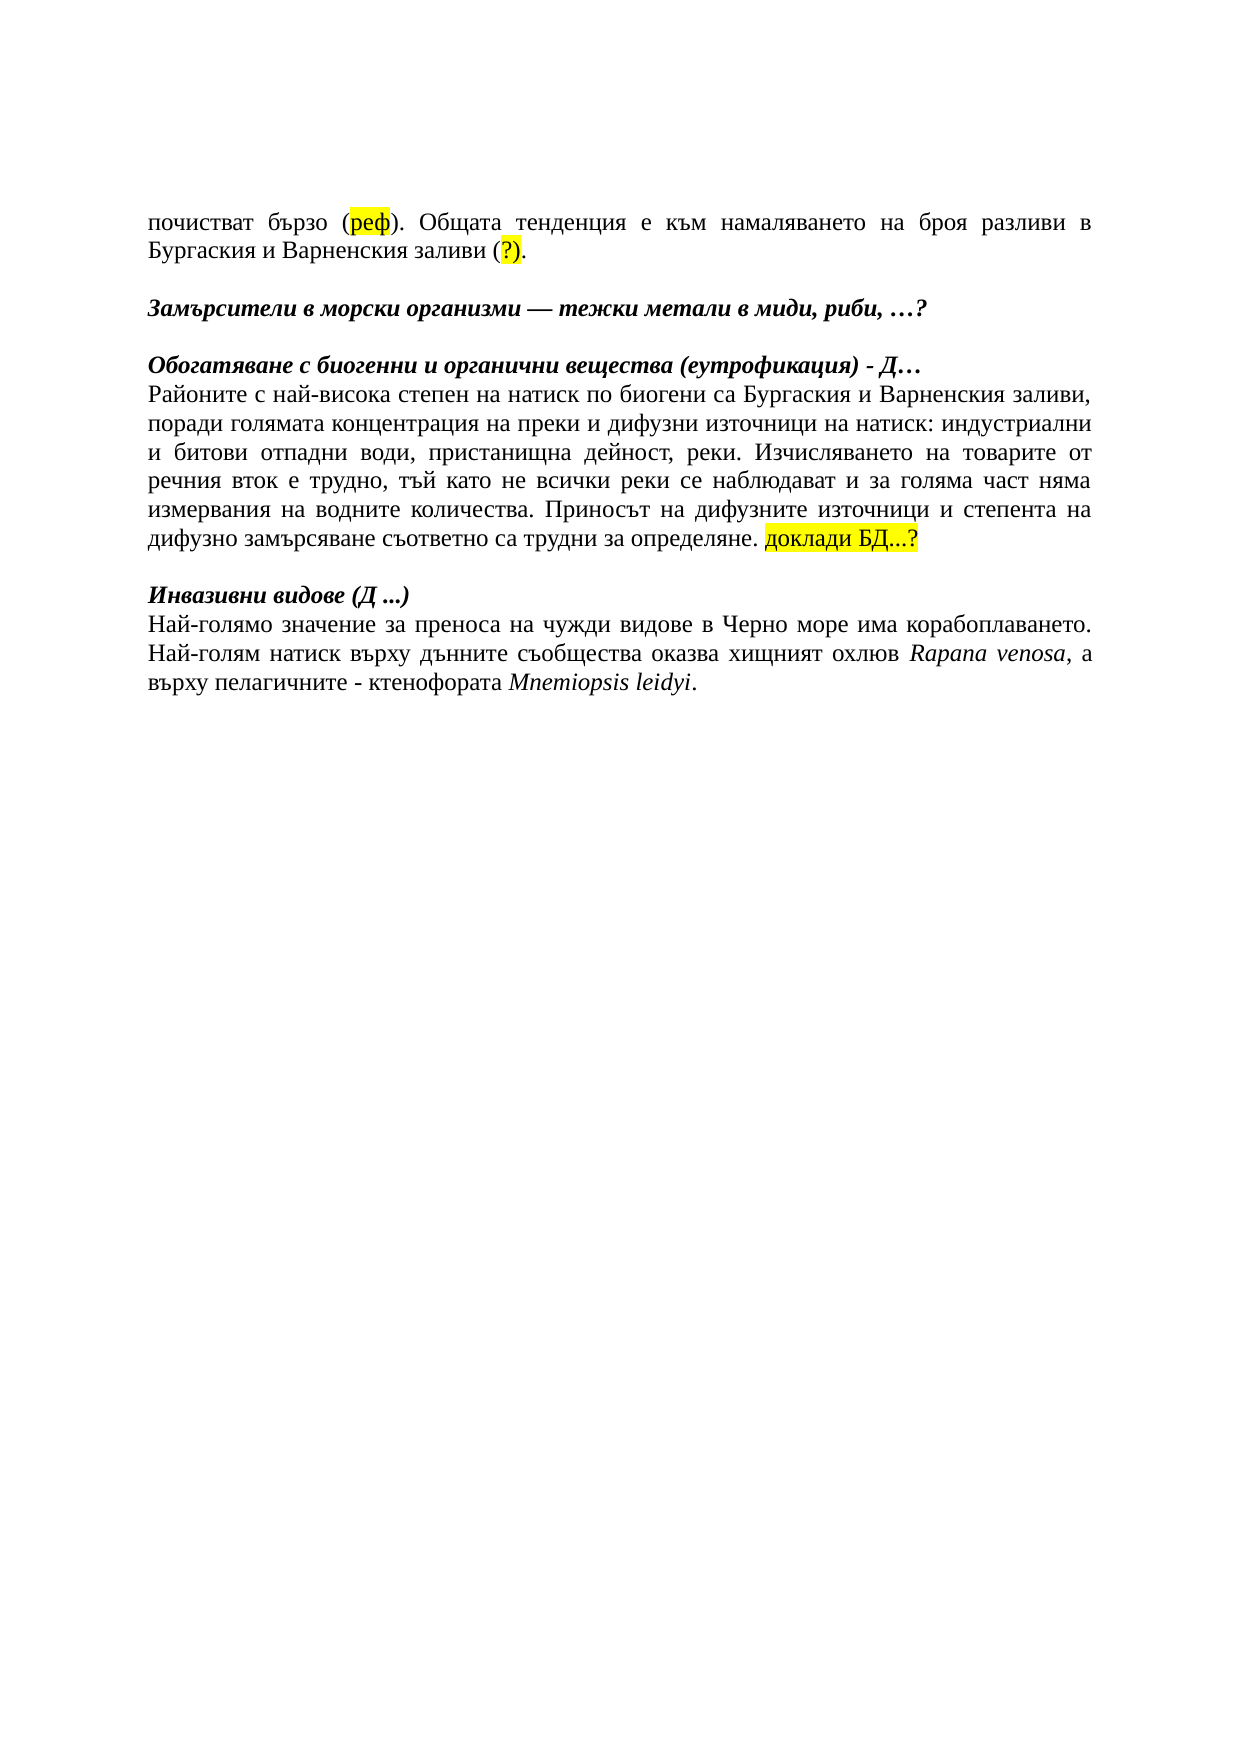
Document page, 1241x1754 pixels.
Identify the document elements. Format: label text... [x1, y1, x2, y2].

text Най-голямо значение за преноса на чужди видове в Черно море има корабоплаването. Най-голям натиск върху дънните съобщества оказва хищният охлюв Rapana venosa, а върху пелагичните - ктенофората Mnemiopsis leidyi. [148, 609, 1093, 695]
text Обогатяване с биогенни и органични вещества (еутрофикация) - Д… [148, 350, 1093, 379]
text Инвазивни видове (Д ...) [148, 580, 1093, 609]
text Замърсители в морски организми — тежки метали в миди, риби, …? [148, 293, 1093, 322]
text Районите с най-висока степен на натиск по биогени са Бургаския и Варненския заливи, поради голямата концентрация на преки и дифузни източници на натиск: индустриални и битови отпадни води, пристанищна дейност, реки. Изчисляването на товарите от речния вток е трудно, тъй като не всички реки се наблюдават и за голяма част няма измервания на водните количества. Приносът на дифузните източници и степента на дифузно замърсяване съответно са трудни за определяне. доклади БД...? [148, 379, 1093, 552]
text почистват бързо (реф). Общата тенденция е към намаляването на броя разливи в Бургаския и Варненския заливи (?). [148, 207, 1093, 264]
